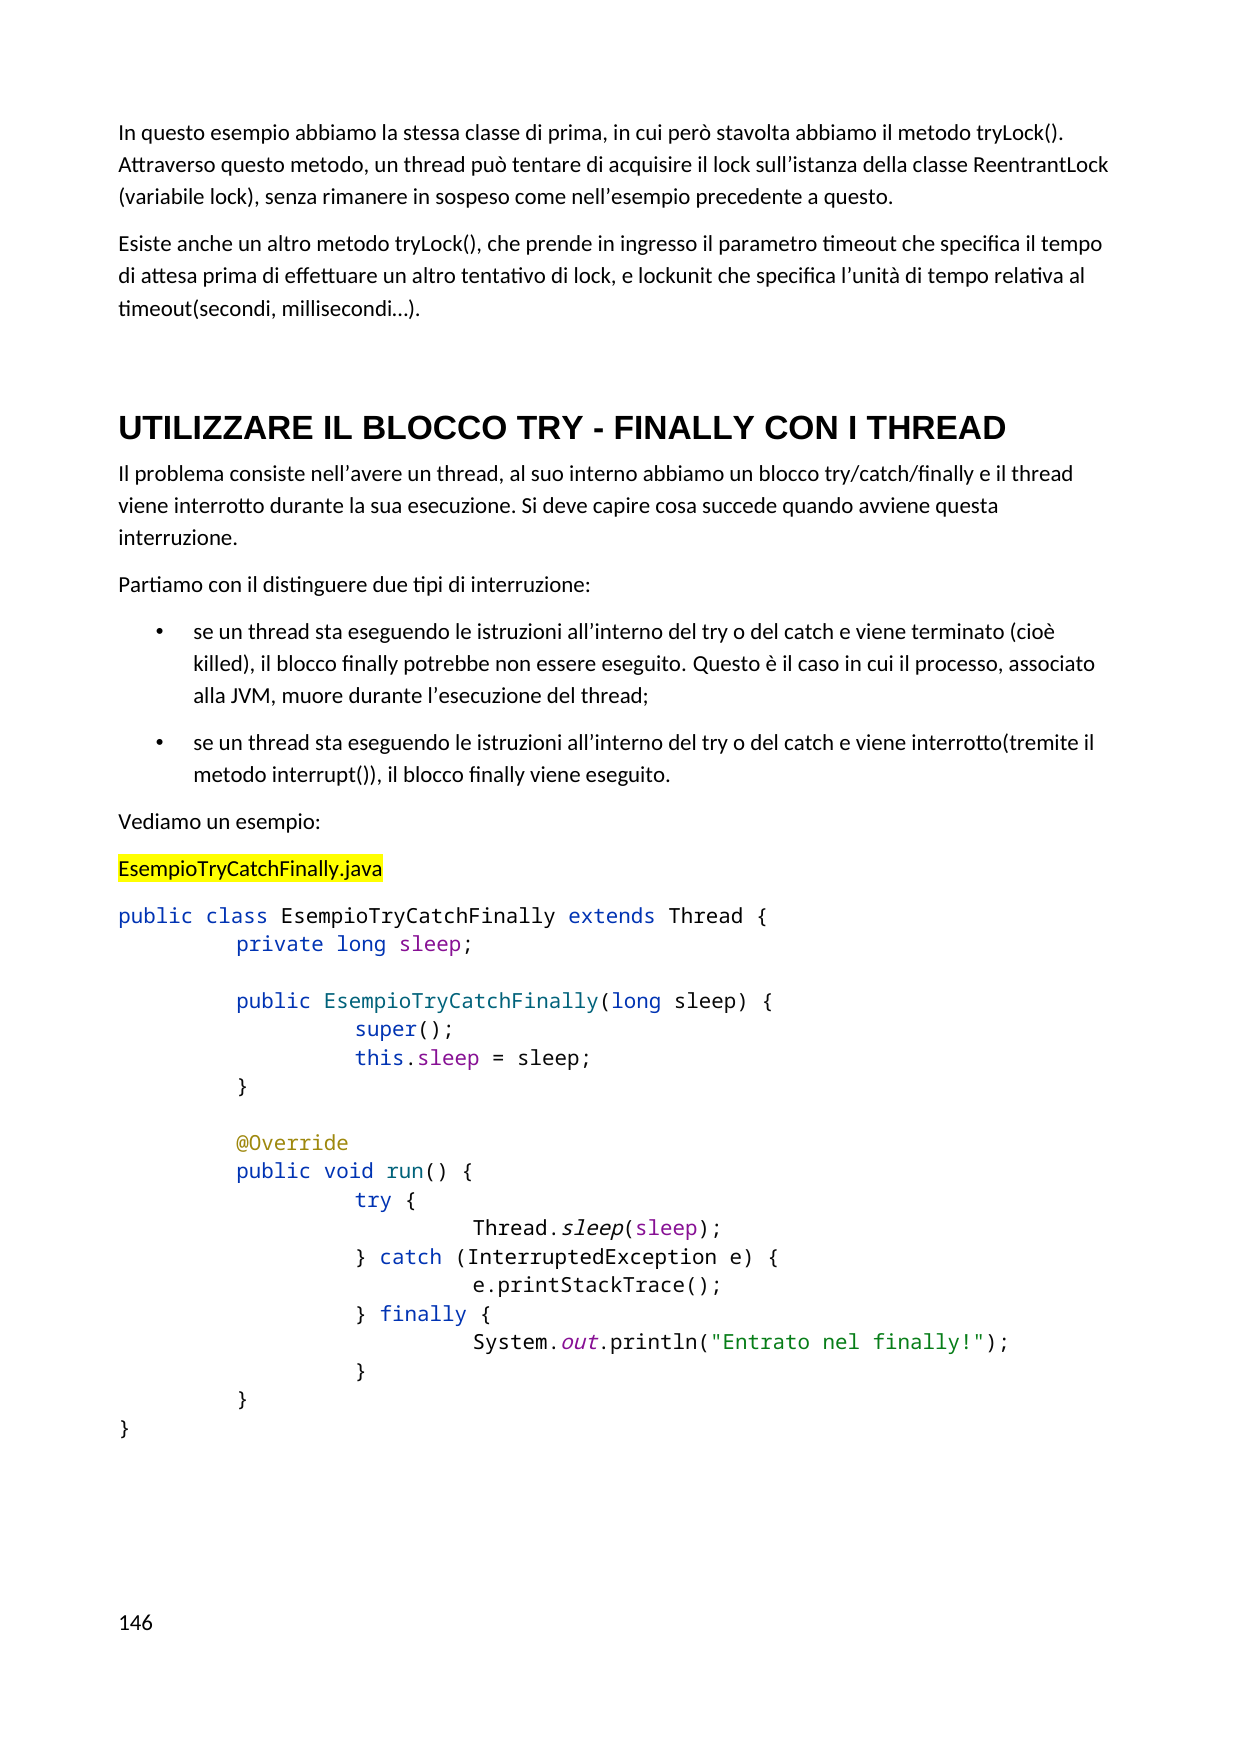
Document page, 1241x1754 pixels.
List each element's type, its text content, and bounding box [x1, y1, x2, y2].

text Vediamo un esempio: [118, 807, 1122, 835]
text Partiamo con il distinguere due tipi di interruzione: [118, 570, 1122, 598]
subtitle UTILIZZARE IL BLOCCO TRY - FINALLY CON I THREAD [118, 408, 1122, 447]
text In questo esempio abbiamo la stessa classe di prima, in cui però stavolta abbiamo il metodo tryLock(). Attraverso questo metodo, un thread può tentare di acquisire il lock sull’istanza della classe ReentrantLock (variabile lock), senza rimanere in sospeso come nell’esempio precedente a questo. [118, 118, 1122, 211]
text EsempioTryCatchFinally.java [118, 854, 1122, 882]
list se un thread sta eseguendo le istruzioni all’interno del try o del catch e viene terminato (cioè killed), il blocco finally potrebbe non essere eseguito. Questo è il caso in cui il processo, associato alla JVM, muore durante l’esecuzione del thread; [156, 617, 1122, 709]
text Il problema consiste nell’avere un thread, al suo interno abbiamo un blocco try/catch/finally e il thread viene interrotto durante la sua esecuzione. Si deve capire cosa succede quando avviene questa interruzione. [118, 459, 1122, 552]
text Esiste anche un altro metodo tryLock(), che prende in ingresso il parametro timeout che specifica il tempo di attesa prima di effettuare un altro tentativo di lock, e lockunit che specifica l’unità di tempo relativa al timeout(secondi, millisecondi…). [118, 229, 1122, 322]
list se un thread sta eseguendo le istruzioni all’interno del try o del catch e viene interrotto(tremite il metodo interrupt()), il blocco finally viene eseguito. [156, 728, 1122, 788]
text public class EsempioTryCatchFinally extends Thread { private long sleep; public EsempioTryCatchFinally(long sleep) { super(); this.sleep = sleep; } @Override public void run() { try { Thread.sleep(sleep); } catch (InterruptedException e) { e.printStackTrace(); } finally { System.out.println("Entrato nel finally!"); } } } [118, 901, 1122, 1441]
